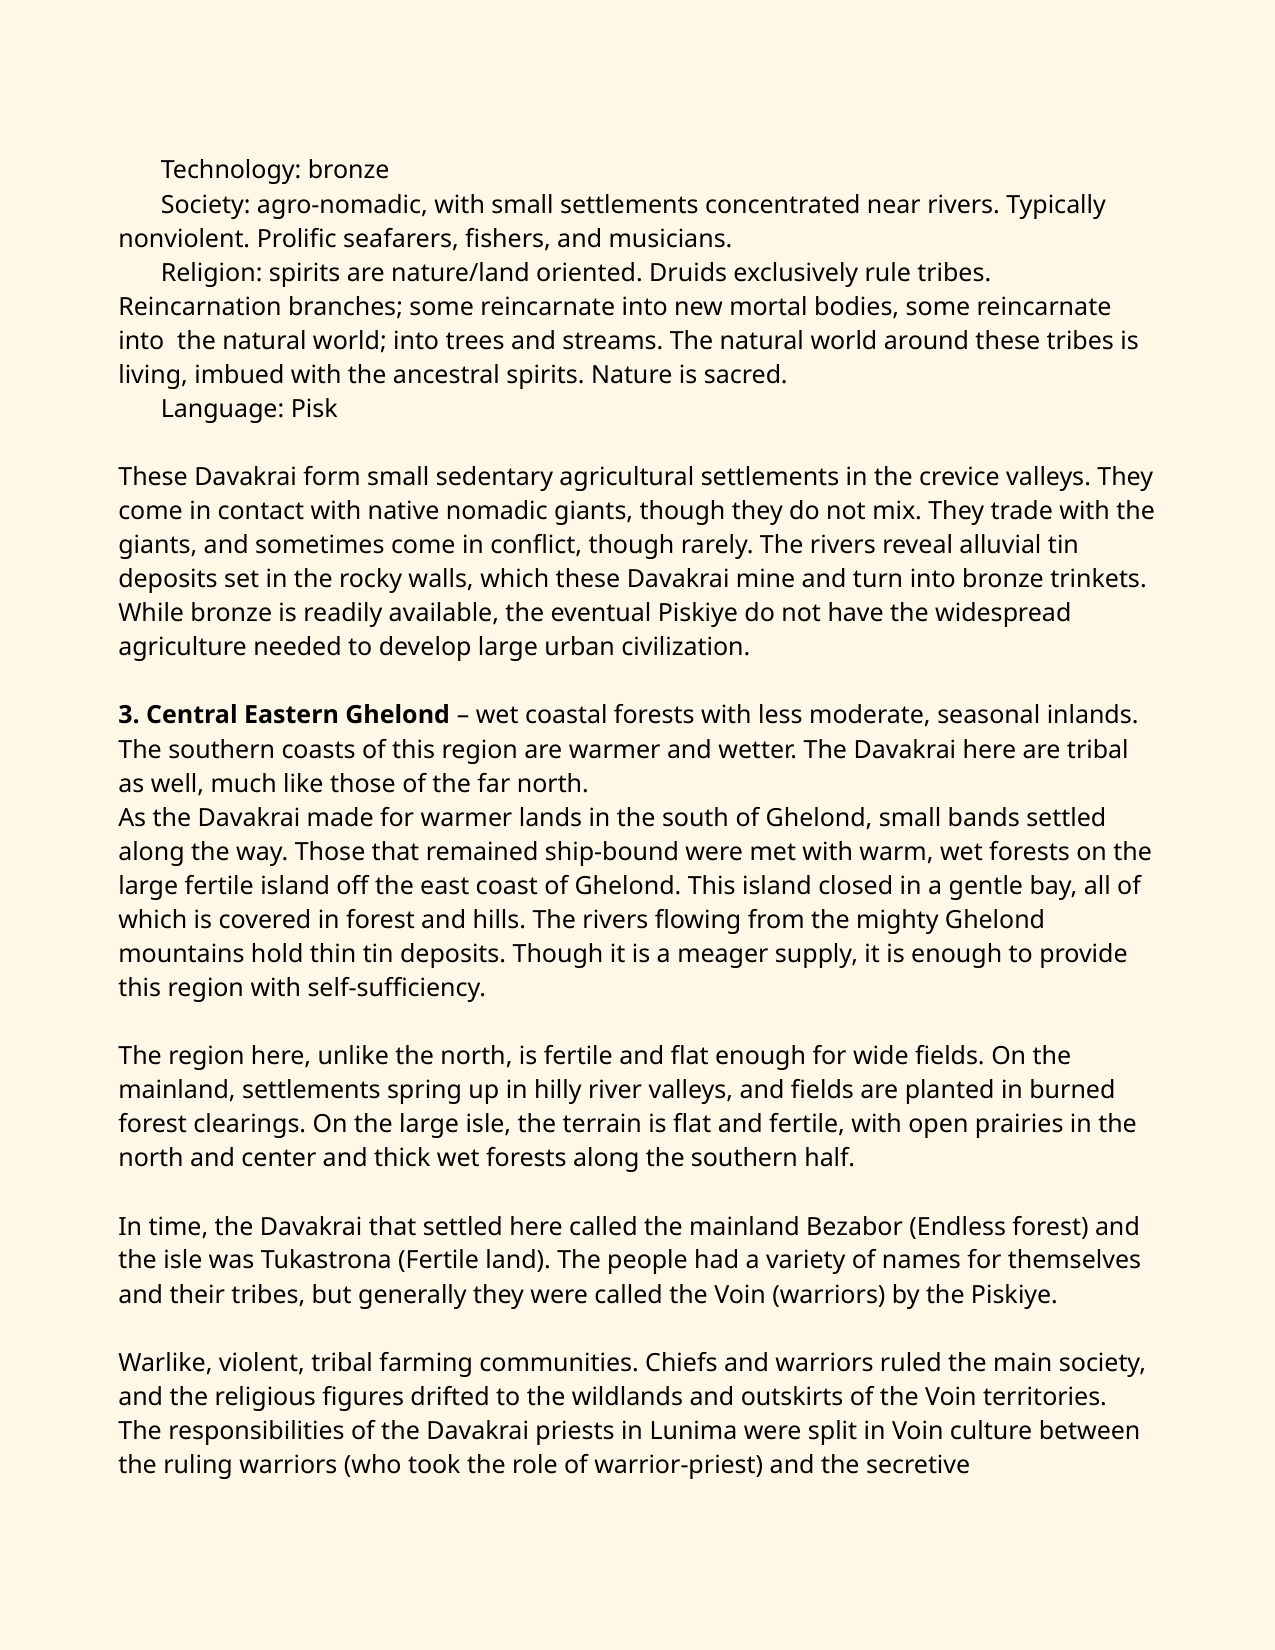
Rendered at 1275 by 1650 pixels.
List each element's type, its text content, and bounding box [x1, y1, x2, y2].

text Language: Pisk [118, 391, 1157, 425]
text In time, the Davakrai that settled here called the mainland Bezabor (Endless forest) and the isle was Tukastrona (Fertile land). The people had a variety of names for themselves and their tribes, but generally they were called the Voin (warriors) by the Piskiye. [118, 1208, 1157, 1310]
text 3. Central Eastern Ghelond – wet coastal forests with less moderate, seasonal inlands. The southern coasts of this region are warmer and wetter. The Davakrai here are tribal as well, much like those of the far north. [118, 697, 1157, 799]
text Religion: spirits are nature/land oriented. Druids exclusively rule tribes. Reincarnation branches; some reincarnate into new mortal bodies, some reincarnate into the natural world; into trees and streams. The natural world around these tribes is living, imbued with the ancestral spirits. Nature is sacred. [118, 254, 1157, 391]
text As the Davakrai made for warmer lands in the south of Ghelond, small bands settled along the way. Those that remained ship-bound were met with warm, wet forests on the large fertile island off the east coast of Ghelond. This island closed in a gentle bay, all of which is covered in forest and hills. The rivers flowing from the mighty Ghelond mountains hold thin tin deposits. Though it is a meager supply, it is enough to provide this region with self-sufficiency. [118, 799, 1157, 1004]
text These Davakrai form small sedentary agricultural settlements in the crevice valleys. They come in contact with native nomadic giants, though they do not mix. They trade with the giants, and sometimes come in conflict, though rarely. The rivers reveal alluvial tin deposits set in the rocky walls, which these Davakrai mine and turn into bronze trinkets. While bronze is readily available, the eventual Piskiye do not have the widespread agriculture needed to develop large urban civilization. [118, 459, 1157, 663]
text Society: agro-nomadic, with small settlements concentrated near rivers. Typically nonviolent. Prolific seafarers, fishers, and musicians. [118, 186, 1157, 254]
text The region here, unlike the north, is fertile and flat enough for wide fields. On the mainland, settlements spring up in hilly river valleys, and fields are planted in burned forest clearings. On the large isle, the terrain is flat and fertile, with open prairies in the north and center and thick wet forests along the southern half. [118, 1038, 1157, 1174]
text Warlike, violent, tribal farming communities. Chiefs and warriors ruled the main society, and the religious figures drifted to the wildlands and outskirts of the Voin territories. The responsibilities of the Davakrai priests in Lunima were split in Voin culture between the ruling warriors (who took the role of warrior-priest) and the secretive [118, 1344, 1157, 1481]
text Technology: bronze [118, 152, 1157, 186]
